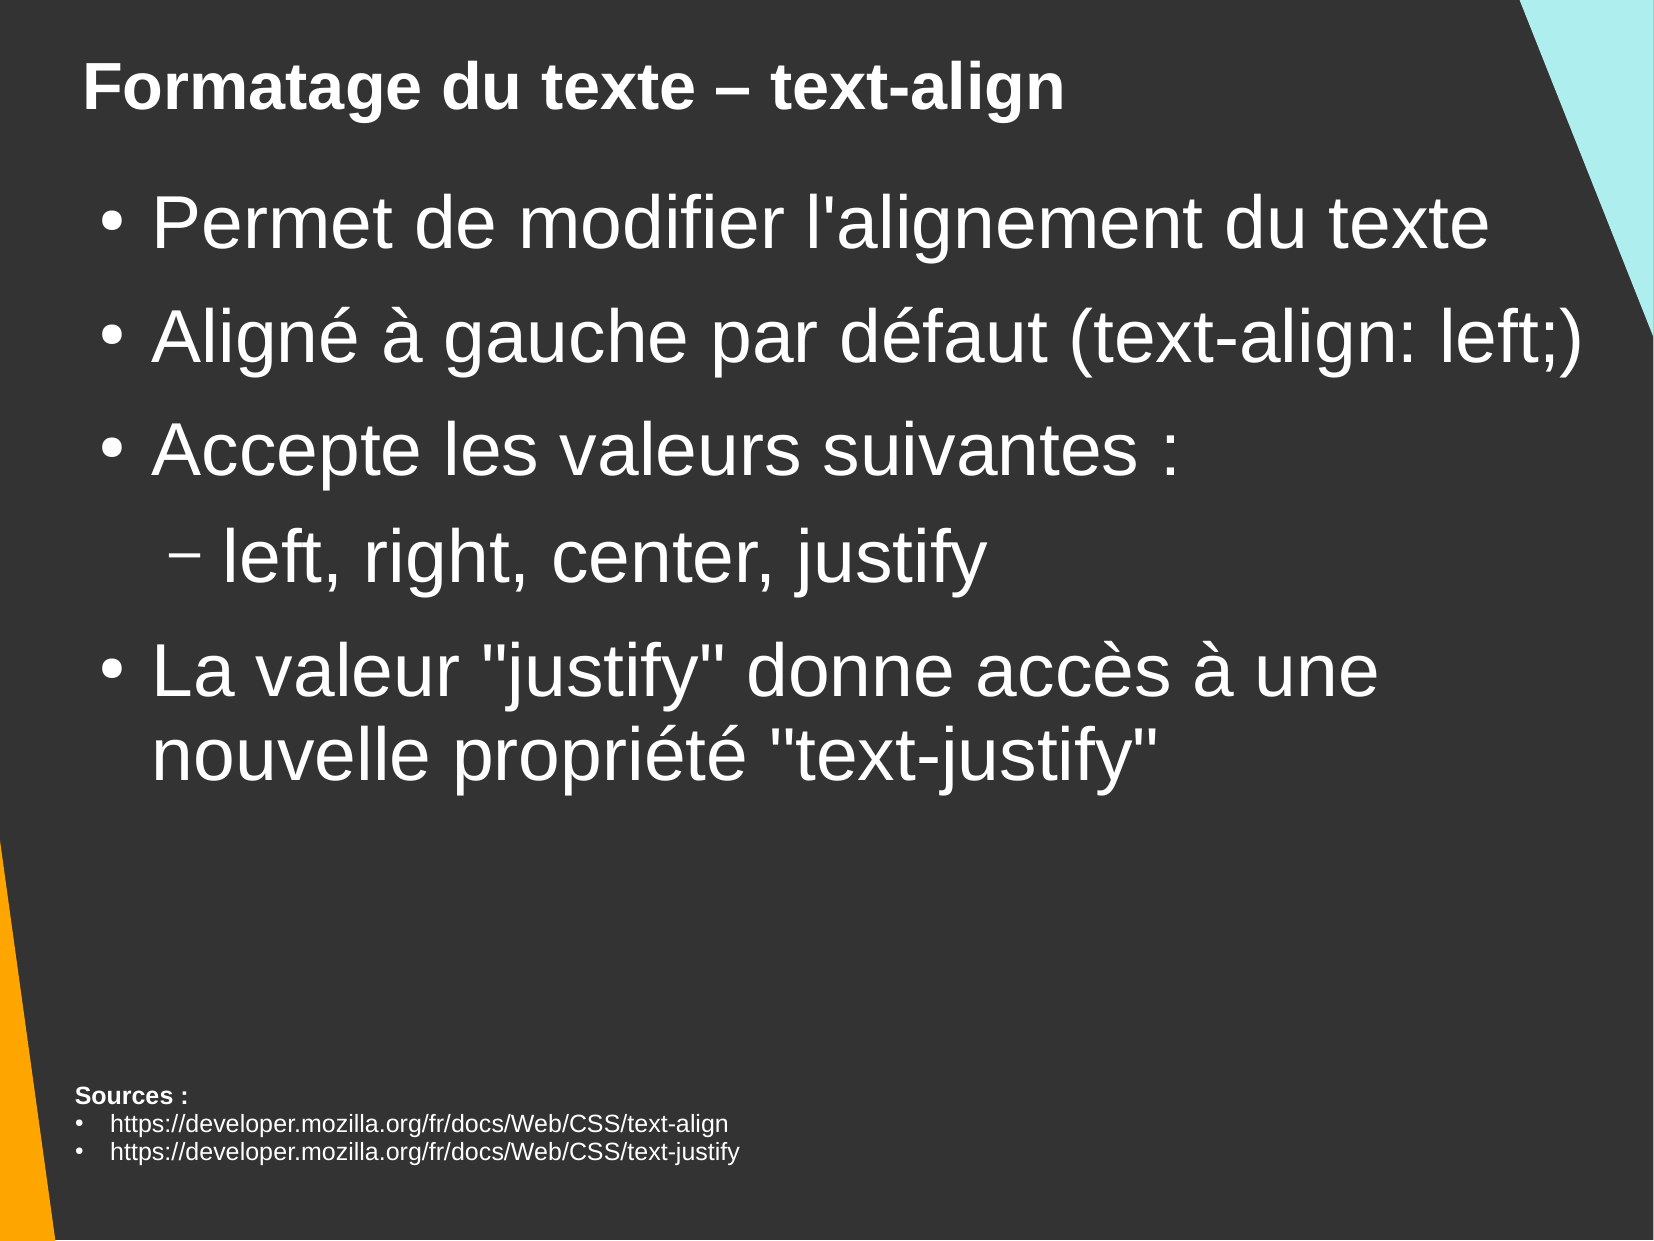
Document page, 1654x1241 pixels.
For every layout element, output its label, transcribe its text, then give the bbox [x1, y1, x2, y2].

title Formatage du texte – text-align [82, 49, 1571, 152]
text_box Sources : https://developer.mozilla.org/fr/docs/Web/CSS/text-align https://developer.mozilla.org/fr/docs/Web/CSS/text-justify [60, 1074, 1546, 1241]
list Permet de modifier l'alignement du texte Aligné à gauche par défaut (text-align: left;) Accepte les valeurs suivantes : left, right, center, justify La valeur "justify" donne accès à une nouvelle propriété "text-justify" [80, 180, 1605, 827]
text_box [0, 840, 56, 1241]
text_box [1519, 0, 1654, 339]
